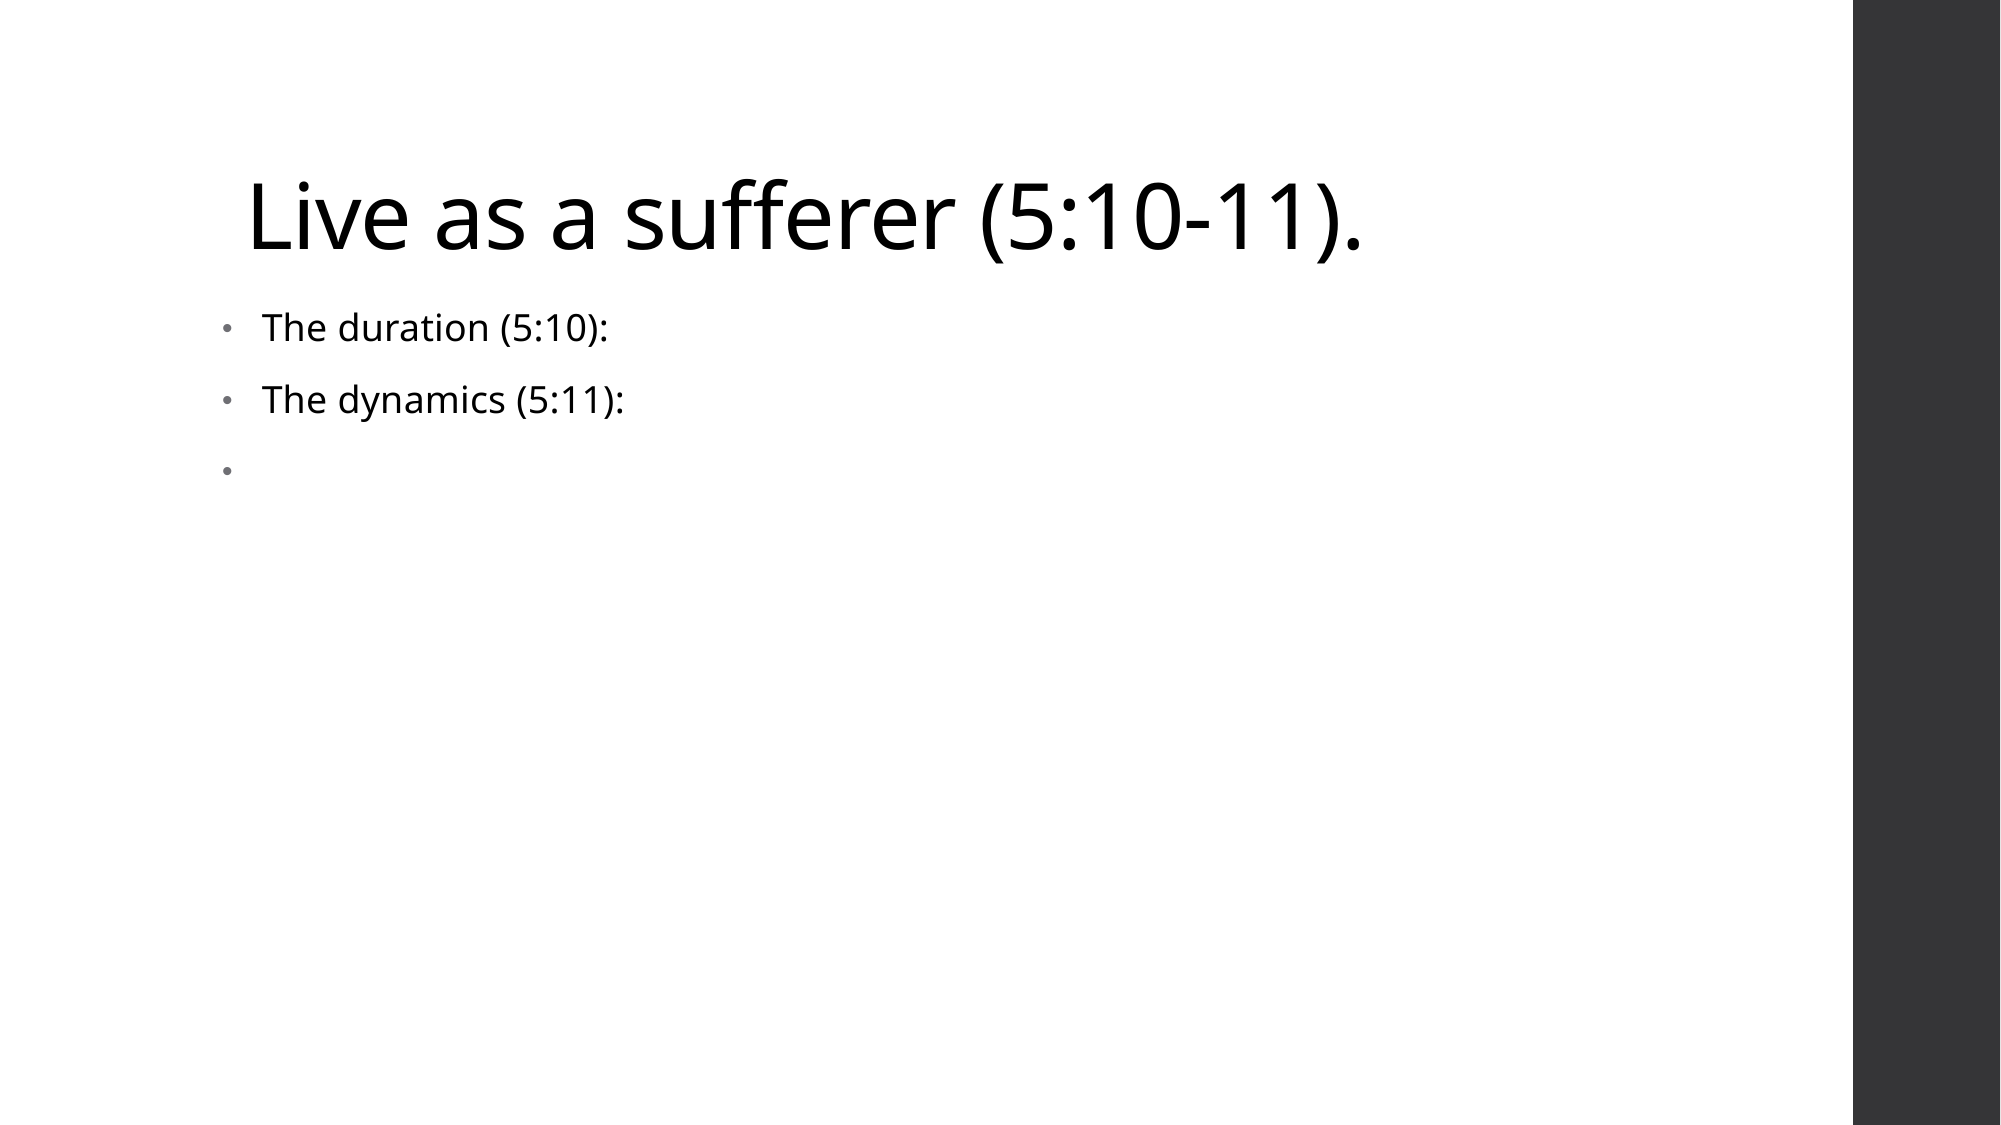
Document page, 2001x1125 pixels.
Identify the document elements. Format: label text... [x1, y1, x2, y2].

list The duration (5:10): The dynamics (5:11): [206, 299, 1617, 1014]
title Live as a sufferer (5:10-11). [206, 60, 1797, 278]
